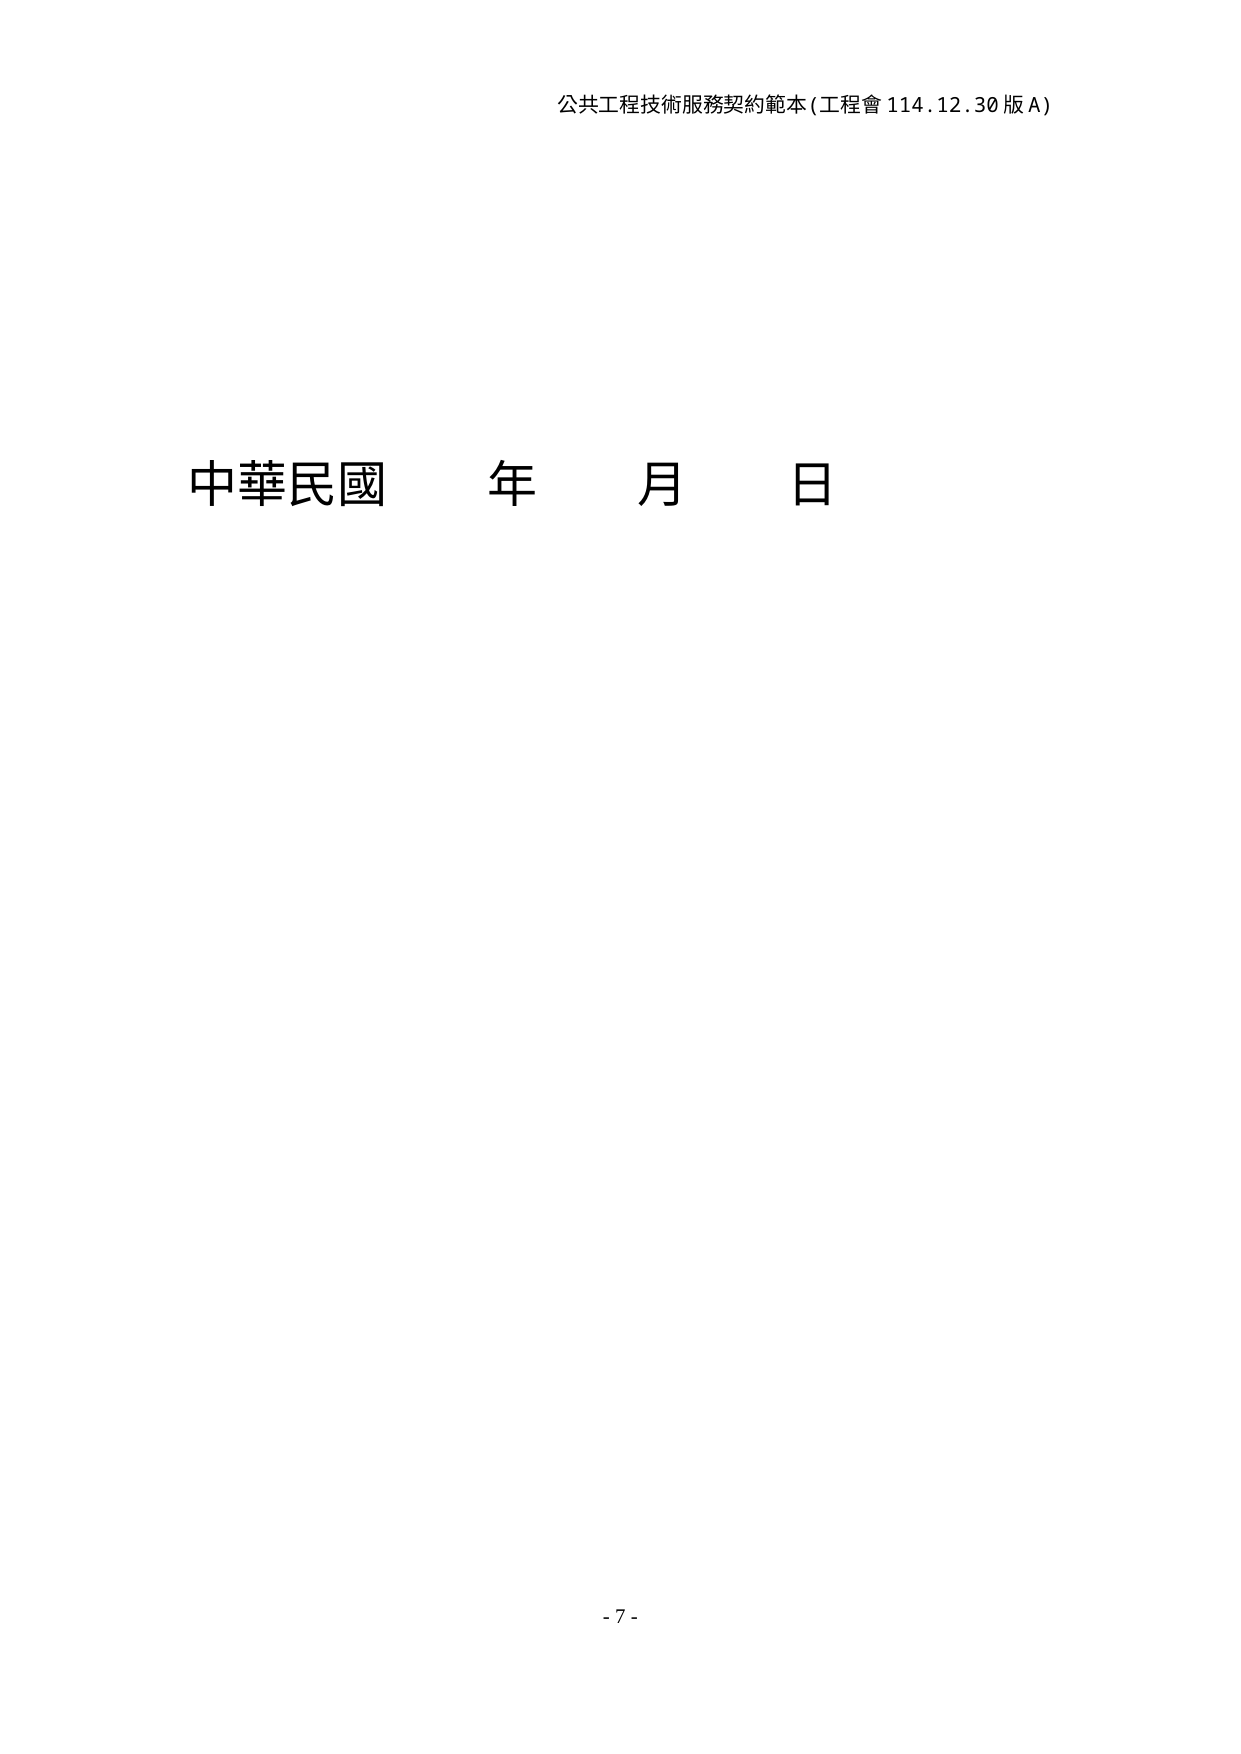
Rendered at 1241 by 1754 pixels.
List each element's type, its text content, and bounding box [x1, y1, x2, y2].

text 中華民國 年 月 日 [187, 408, 1053, 533]
